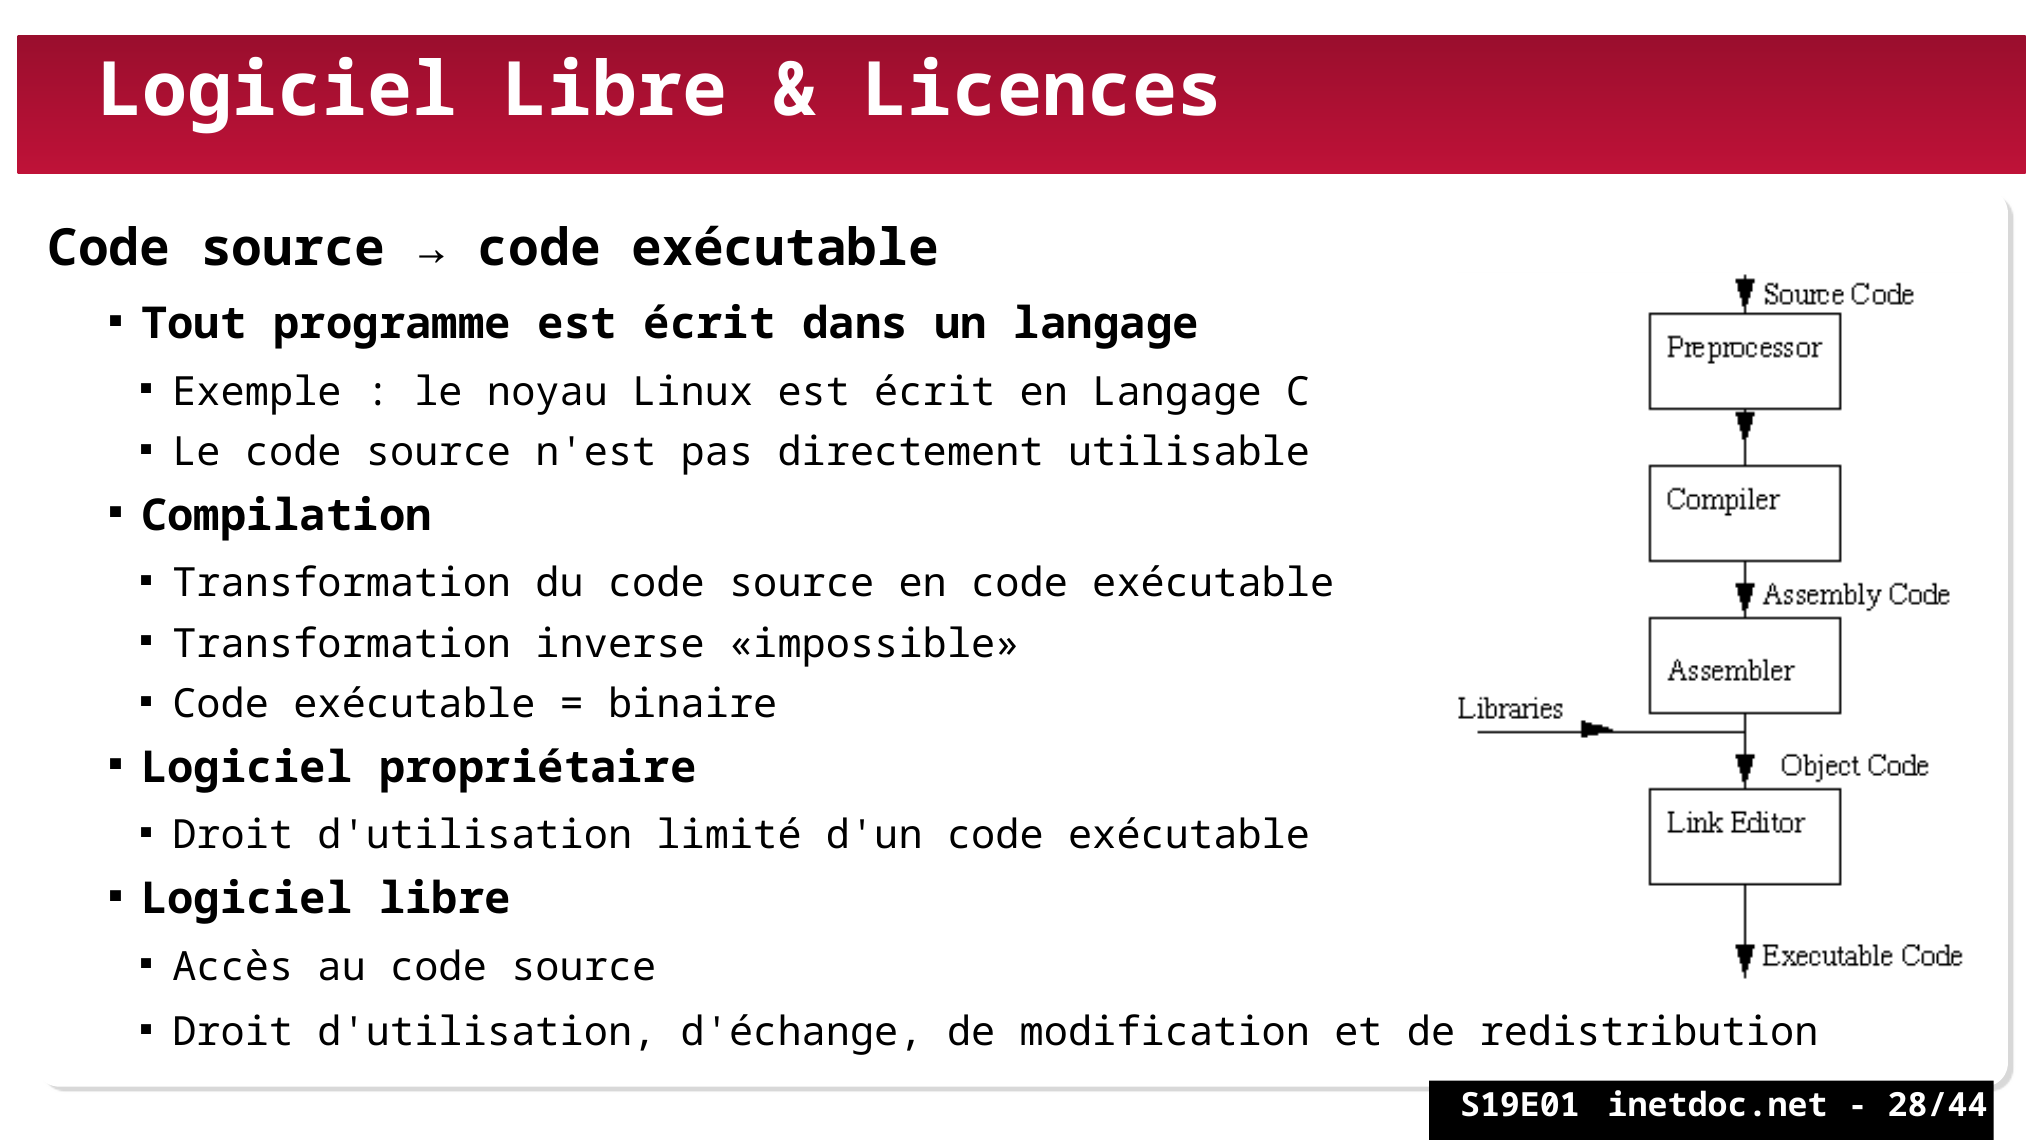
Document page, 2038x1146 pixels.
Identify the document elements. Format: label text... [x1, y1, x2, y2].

text_box S19E01 inetdoc.net - <numéro>/44 [1429, 1080, 1994, 1140]
text_box Code source → code exécutable Tout programme est écrit dans un langage Exemple : le noyau Linux est écrit en Langage C Le code source n'est pas directement utilisable Compilation Transformation du code source en code exécutable Transformation inverse «impossible» Code exécutable = binaire Logiciel propriétaire Droit d'utilisation limité d'un code exécutable Logiciel libre Accès au code source Droit d'utilisation, d'échange, de modification et de redistribution [35, 188, 2008, 1087]
picture [1457, 271, 1973, 981]
text_box Logiciel Libre & Licences [17, 35, 2026, 174]
